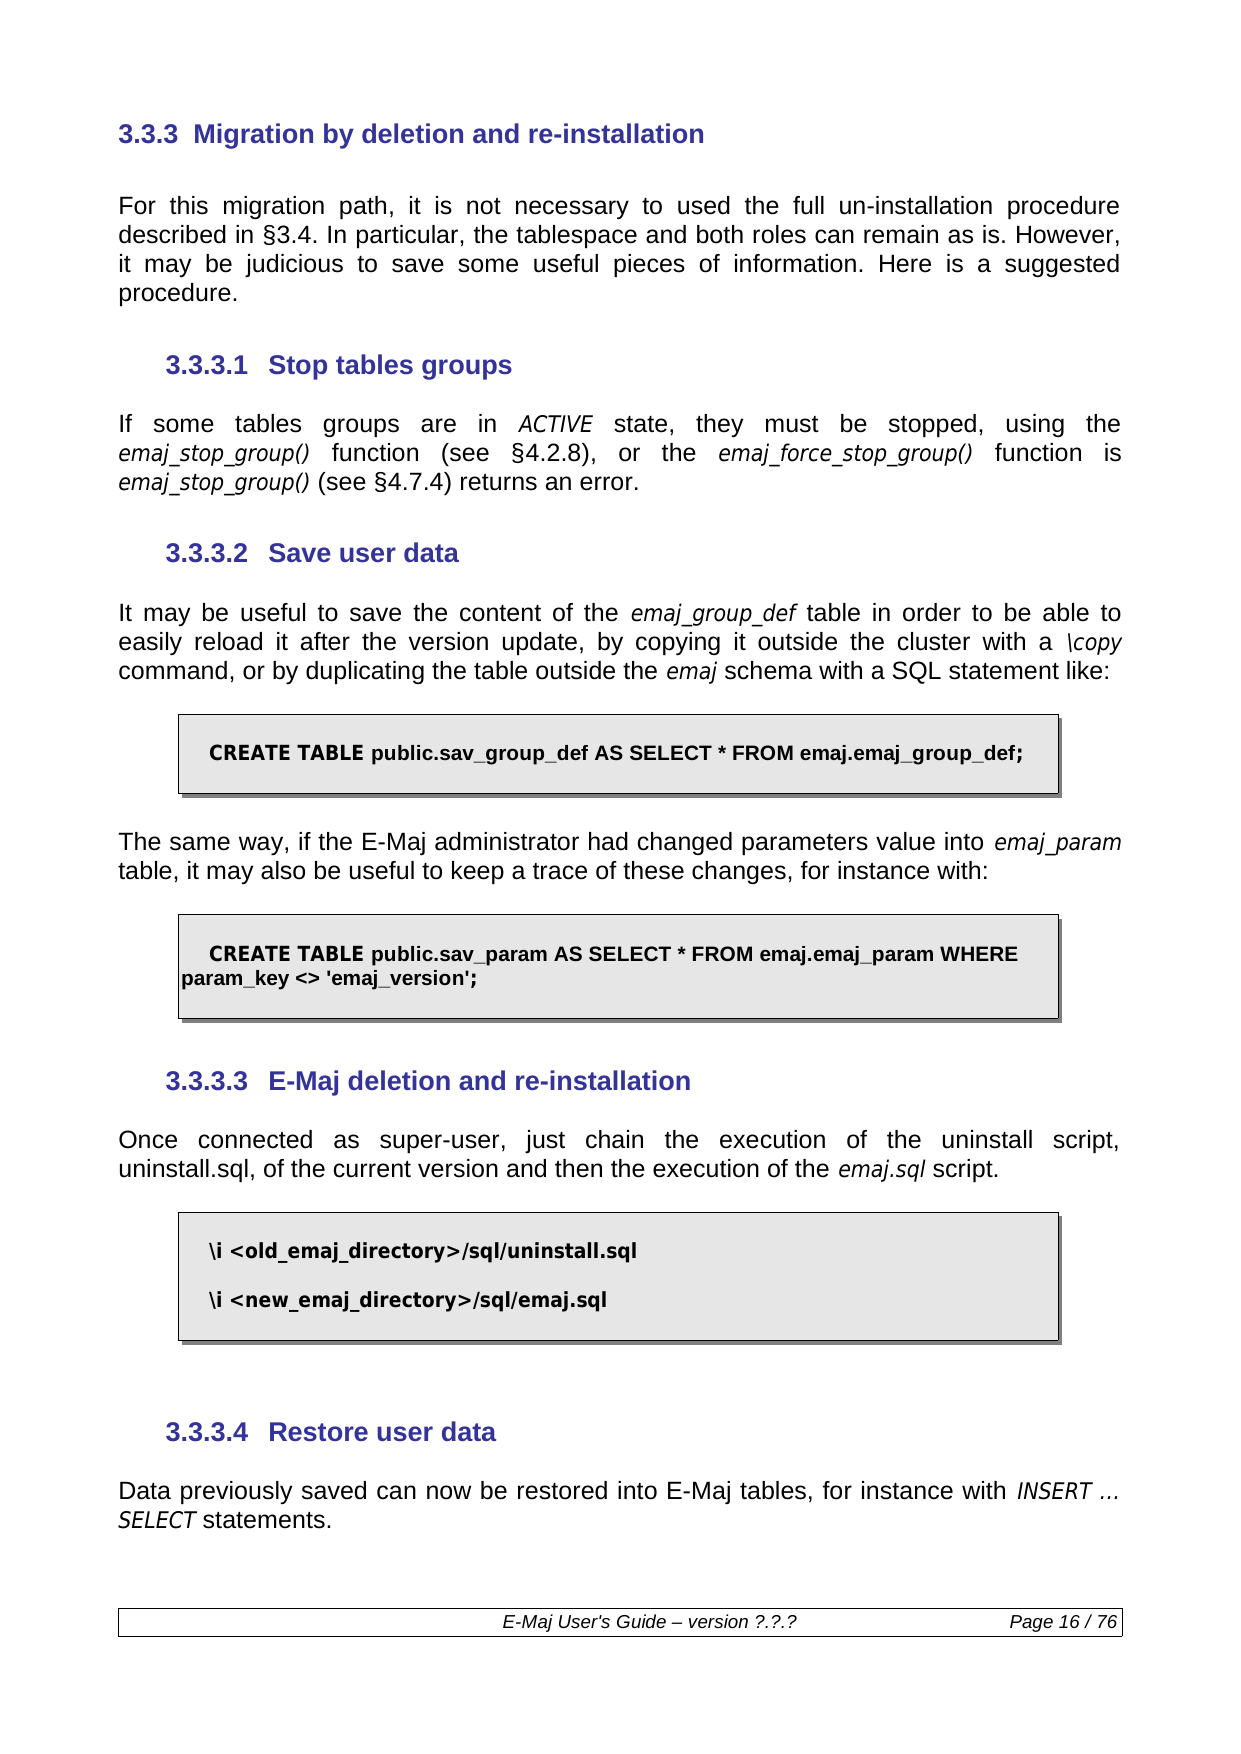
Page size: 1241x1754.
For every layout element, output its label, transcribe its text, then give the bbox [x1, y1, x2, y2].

subtitle E-Maj deletion and re-installation [165, 1064, 1122, 1095]
text Once connected as super-user, just chain the execution of the uninstall script, uninstall.sql, of the current version and then the execution of the emaj.sql script. [118, 1124, 1122, 1183]
subtitle Save user data [165, 537, 1122, 568]
text If some tables groups are in ACTIVE state, they must be stopped, using the emaj_stop_group() function (see §4.2.8), or the emaj_force_stop_group() function is emaj_stop_group() (see §4.7.4) returns an error. [118, 409, 1122, 496]
text CREATE TABLE public.sav_param AS SELECT * FROM emaj.emaj_param WHERE param_key <> 'emaj_version'; [179, 939, 1058, 988]
text It may be useful to save the content of the emaj_group_def table in order to be able to easily reload it after the version update, by copying it outside the cluster with a \copy command, or by duplicating the table outside the emaj schema with a SQL statement like: [118, 597, 1122, 685]
text \i <new_emaj_directory>/sql/emaj.sql [179, 1285, 1058, 1309]
text \i <old_emaj_directory>/sql/uninstall.sql [179, 1236, 1058, 1261]
subtitle Restore user data [165, 1415, 1122, 1446]
text CREATE TABLE public.sav_group_def AS SELECT * FROM emaj.emaj_group_def; [179, 738, 1058, 763]
text For this migration path, it is not necessary to used the full un-installation procedure described in §3.4. In particular, the tablespace and both roles can remain as is. However, it may be judicious to save some useful pieces of information. Here is a suggested procedure. [118, 191, 1122, 307]
subtitle Migration by deletion and re-installation [118, 118, 1122, 149]
subtitle Stop tables groups [165, 348, 1122, 379]
text Data previously saved can now be restored into E-Maj tables, for instance with INSERT … SELECT statements. [118, 1476, 1122, 1534]
text The same way, if the E-Maj administrator had changed parameters value into emaj_param table, it may also be useful to keep a trace of these changes, for instance with: [118, 827, 1122, 885]
